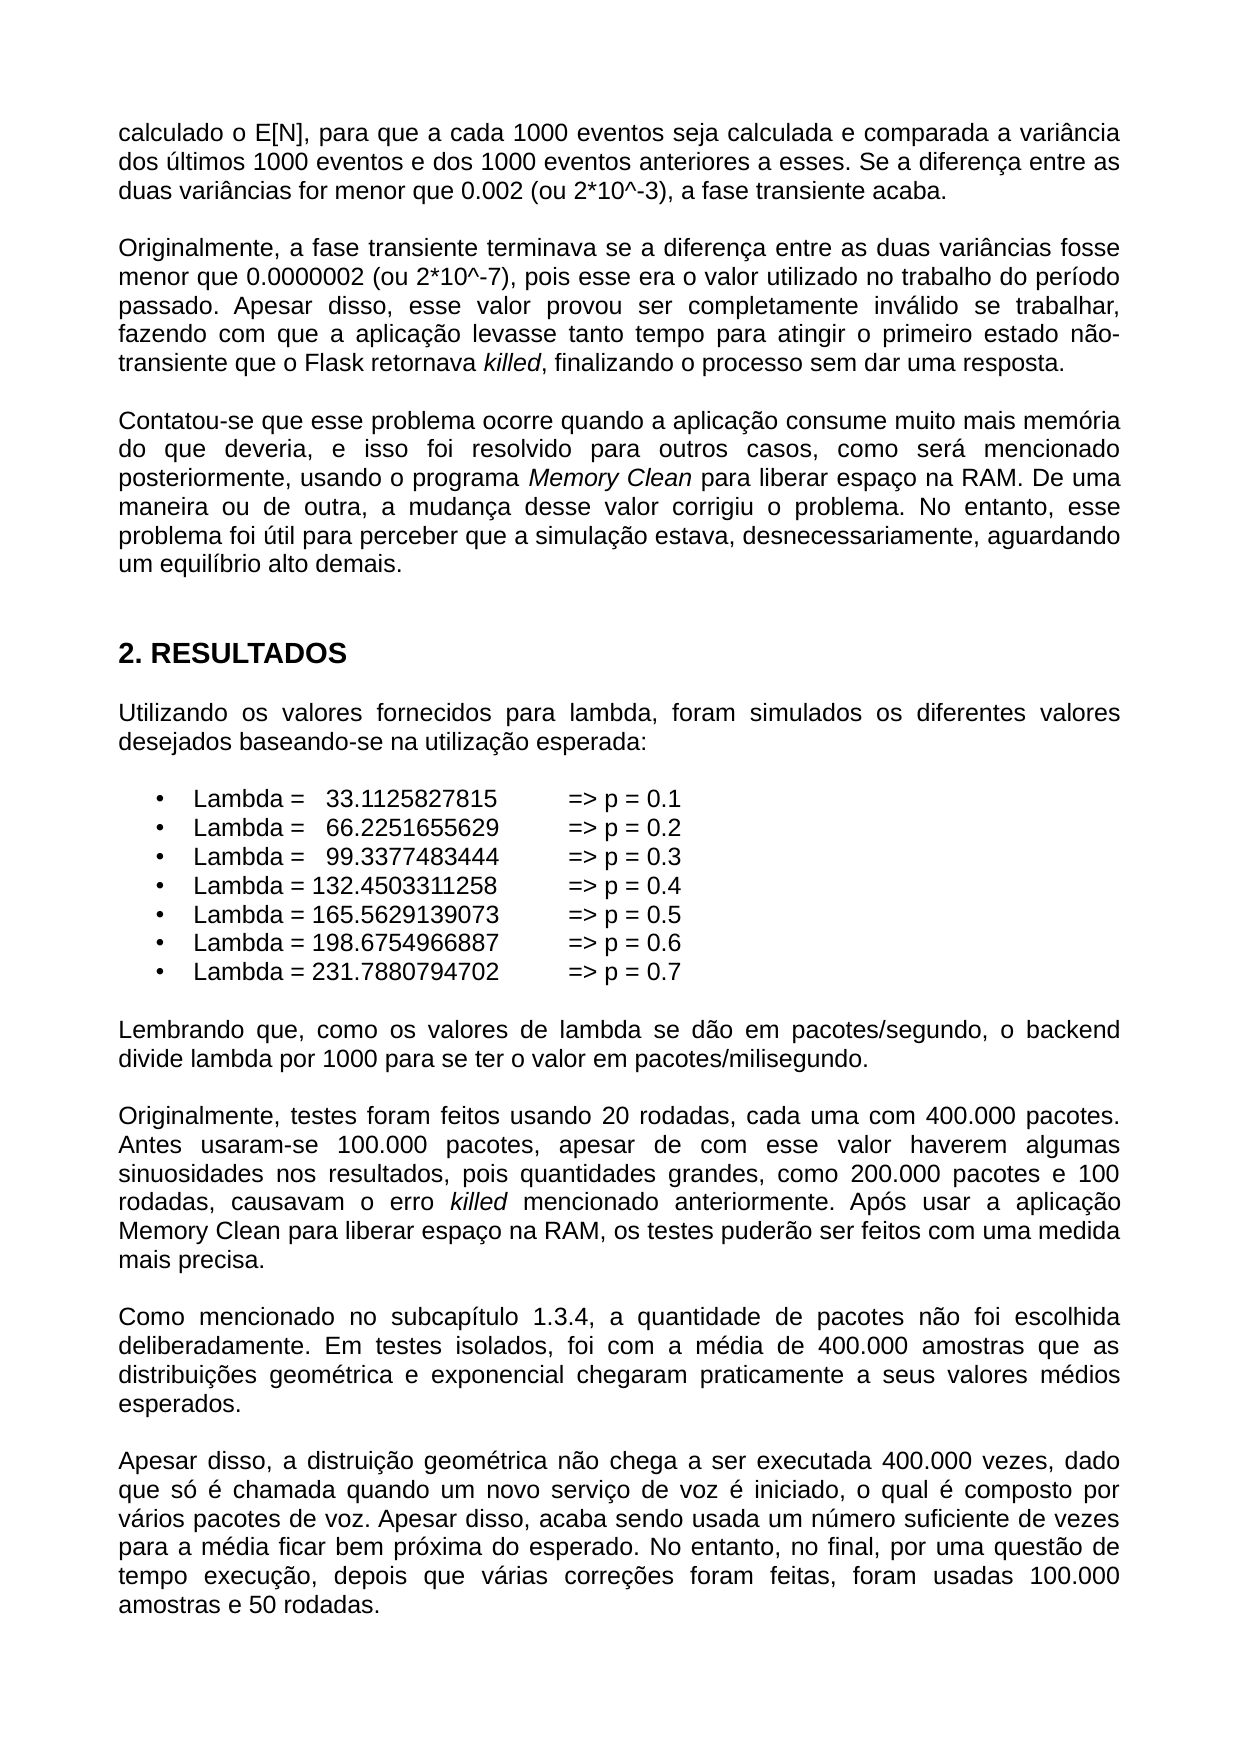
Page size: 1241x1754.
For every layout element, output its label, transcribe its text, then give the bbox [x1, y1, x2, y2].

text Originalmente, testes foram feitos usando 20 rodadas, cada uma com 400.000 pacotes. Antes usaram-se 100.000 pacotes, apesar de com esse valor haverem algumas sinuosidades nos resultados, pois quantidades grandes, como 200.000 pacotes e 100 rodadas, causavam o erro killed mencionado anteriormente. Após usar a aplicação Memory Clean para liberar espaço na RAM, os testes puderão ser feitos com uma medida mais precisa. [118, 1101, 1122, 1274]
list Lambda = 132.4503311258 => p = 0.4 [156, 871, 1122, 899]
text 2. RESULTADOS [118, 636, 1122, 669]
text Apesar disso, a distruição geométrica não chega a ser executada 400.000 vezes, dado que só é chamada quando um novo serviço de voz é iniciado, o qual é composto por vários pacotes de voz. Apesar disso, acaba sendo usada um número suficiente de vezes para a média ficar bem próxima do esperado. No entanto, no final, por uma questão de tempo execução, depois que várias correções foram feitas, foram usadas 100.000 amostras e 50 rodadas. [118, 1446, 1122, 1619]
list Lambda = 66.2251655629 => p = 0.2 [156, 813, 1122, 842]
text calculado o E[N], para que a cada 1000 eventos seja calculada e comparada a variância dos últimos 1000 eventos e dos 1000 eventos anteriores a esses. Se a diferença entre as duas variâncias for menor que 0.002 (ou 2*10^-3), a fase transiente acaba. [118, 118, 1122, 204]
text Utilizando os valores fornecidos para lambda, foram simulados os diferentes valores desejados baseando-se na utilização esperada: [118, 698, 1122, 755]
text Originalmente, a fase transiente terminava se a diferença entre as duas variâncias fosse menor que 0.0000002 (ou 2*10^-7), pois esse era o valor utilizado no trabalho do período passado. Apesar disso, esse valor provou ser completamente inválido se trabalhar, fazendo com que a aplicação levasse tanto tempo para atingir o primeiro estado não-transiente que o Flask retornava killed, finalizando o processo sem dar uma resposta. [118, 233, 1122, 377]
list Lambda = 231.7880794702 => p = 0.7 [156, 957, 1122, 986]
list Lambda = 165.5629139073 => p = 0.5 [156, 899, 1122, 928]
text Como mencionado no subcapítulo 1.3.4, a quantidade de pacotes não foi escolhida deliberadamente. Em testes isolados, foi com a média de 400.000 amostras que as distribuições geométrica e exponencial chegaram praticamente a seus valores médios esperados. [118, 1302, 1122, 1417]
list Lambda = 99.3377483444 => p = 0.3 [156, 842, 1122, 871]
text Contatou-se que esse problema ocorre quando a aplicação consume muito mais memória do que deveria, e isso foi resolvido para outros casos, como será mencionado posteriormente, usando o programa Memory Clean para liberar espaço na RAM. De uma maneira ou de outra, a mudança desse valor corrigiu o problema. No entanto, esse problema foi útil para perceber que a simulação estava, desnecessariamente, aguardando um equilíbrio alto demais. [118, 406, 1122, 578]
list Lambda = 33.1125827815 => p = 0.1 [156, 784, 1122, 813]
text Lembrando que, como os valores de lambda se dão em pacotes/segundo, o backend divide lambda por 1000 para se ter o valor em pacotes/milisegundo. [118, 1015, 1122, 1072]
list Lambda = 198.6754966887 => p = 0.6 [156, 928, 1122, 957]
